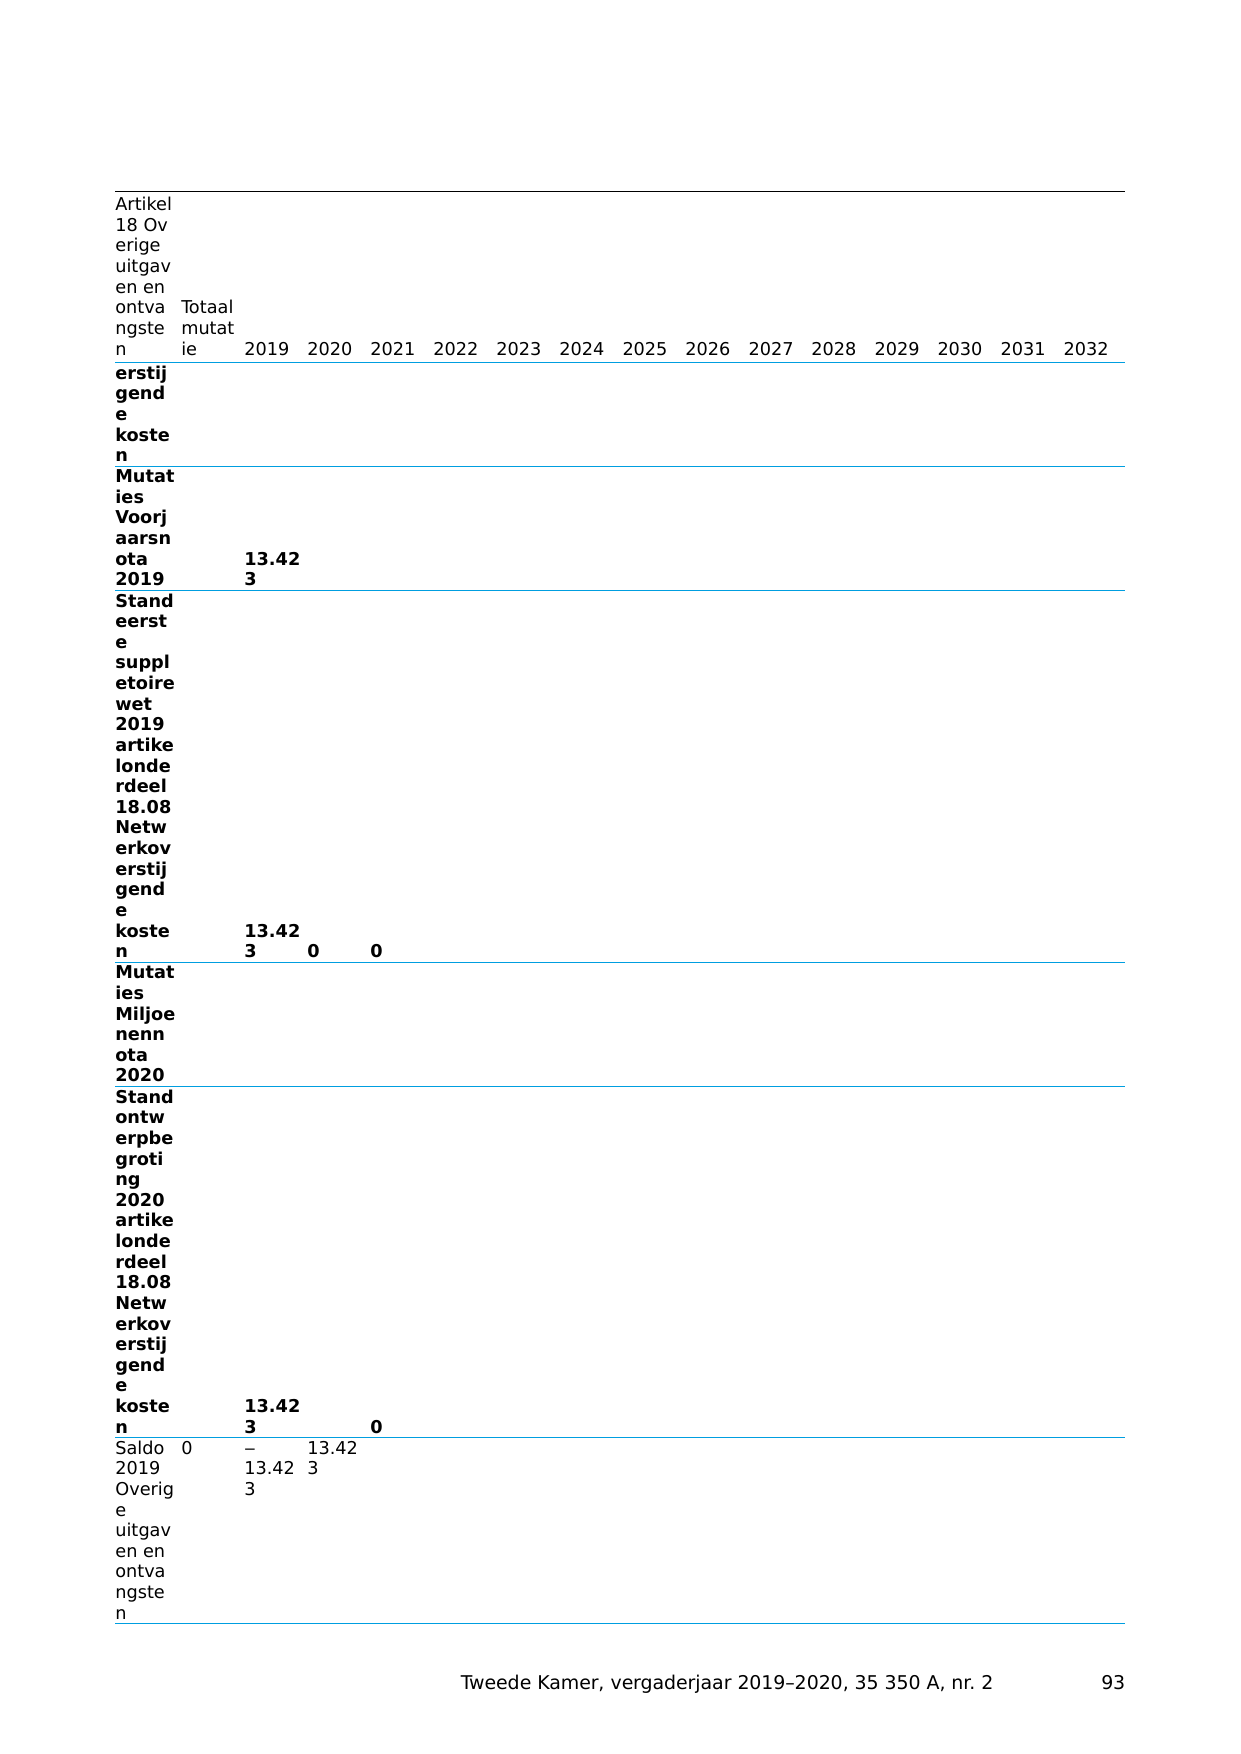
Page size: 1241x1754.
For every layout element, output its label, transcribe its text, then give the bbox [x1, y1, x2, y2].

table_cell [934, 1087, 997, 1437]
table_cell 13.423 [304, 1438, 367, 1623]
table_cell [808, 1438, 871, 1623]
table_cell [493, 1087, 556, 1437]
table_cell [556, 467, 619, 590]
table_cell [998, 467, 1060, 590]
table_cell [430, 363, 493, 466]
table_cell [934, 591, 997, 962]
table_cell [998, 963, 1060, 1086]
table_cell [556, 963, 619, 1086]
table_cell [1060, 1438, 1125, 1623]
table_header 2019 [241, 192, 304, 362]
table_cell [745, 963, 808, 1086]
table_cell [682, 363, 745, 466]
table_cell [556, 591, 619, 962]
table_cell [998, 591, 1060, 962]
table_cell [871, 591, 934, 962]
table_cell [430, 963, 493, 1086]
table_cell [619, 467, 682, 590]
table_header 2024 [556, 192, 619, 362]
table_cell [304, 1087, 367, 1437]
table_header 2021 [367, 192, 430, 362]
table_cell [934, 963, 997, 1086]
table_cell [178, 467, 241, 590]
table_cell [367, 363, 430, 466]
table_cell Mutaties Miljoenennota 2020 [115, 963, 178, 1086]
table_header Totaal mutatie [178, 192, 241, 362]
table_cell [934, 467, 997, 590]
table_cell 13.423 [241, 1087, 304, 1437]
table_cell [1060, 467, 1125, 590]
table_cell [745, 467, 808, 590]
table_cell [808, 363, 871, 466]
table_cell [1060, 963, 1125, 1086]
table_cell [493, 963, 556, 1086]
table_cell [871, 1438, 934, 1623]
table_cell [619, 591, 682, 962]
table_cell [241, 363, 304, 466]
table_cell [178, 963, 241, 1086]
table_cell [304, 963, 367, 1086]
table_header 2032 [1060, 192, 1125, 362]
table_header 2030 [934, 192, 997, 362]
table_cell [304, 363, 367, 466]
table_cell [998, 363, 1060, 466]
table_cell [241, 963, 304, 1086]
table_cell 13.423 [241, 591, 304, 962]
table_cell [619, 1438, 682, 1623]
table_header 2020 [304, 192, 367, 362]
table_header 2023 [493, 192, 556, 362]
table_cell [808, 1087, 871, 1437]
table_cell [871, 363, 934, 466]
table_cell [304, 467, 367, 590]
table_cell 0 [367, 1087, 430, 1437]
table_cell Mutaties Voorjaarsnota 2019 [115, 467, 178, 590]
table_header 2022 [430, 192, 493, 362]
table_header 2026 [682, 192, 745, 362]
table_cell 13.423 [241, 467, 304, 590]
table_cell 0 [367, 591, 430, 962]
table_cell Stand eerste suppletoire wet 2019 artikelonderdeel 18.08 Netwerkoverstijgende kosten [115, 591, 178, 962]
table_cell erstijgende kosten [115, 363, 178, 466]
table_cell [1060, 363, 1125, 466]
table_cell [619, 1087, 682, 1437]
table_cell [934, 363, 997, 466]
table_cell [556, 1087, 619, 1437]
table_cell [1060, 591, 1125, 962]
table_cell [493, 1438, 556, 1623]
table_cell [556, 1438, 619, 1623]
table_cell [493, 363, 556, 466]
table_header 2025 [619, 192, 682, 362]
table_cell [682, 963, 745, 1086]
table_header 2027 [745, 192, 808, 362]
table_cell [682, 591, 745, 962]
table_cell 0 [178, 1438, 241, 1623]
table_cell [934, 1438, 997, 1623]
table_cell [745, 363, 808, 466]
table_cell [367, 1438, 430, 1623]
table_header 2029 [871, 192, 934, 362]
table_cell [682, 467, 745, 590]
table_cell [367, 963, 430, 1086]
table_cell [619, 363, 682, 466]
table_cell [430, 1087, 493, 1437]
table_cell [178, 591, 241, 962]
table_cell [367, 467, 430, 590]
table_header 2031 [998, 192, 1060, 362]
table_header Artikel 18 Overige uitgaven en ontvangsten [115, 192, 178, 362]
table_cell Stand ontwerpbegroting 2020 artikelonderdeel 18.08 Netwerkoverstijgende kosten [115, 1087, 178, 1437]
table_cell [493, 591, 556, 962]
table_cell [430, 467, 493, 590]
table_cell [808, 467, 871, 590]
table_cell [682, 1087, 745, 1437]
table_cell [619, 963, 682, 1086]
table_cell [871, 467, 934, 590]
table_cell Saldo 2019 Overige uitgaven en ontvangsten [115, 1438, 178, 1623]
table_cell [808, 963, 871, 1086]
table_cell [430, 591, 493, 962]
table_cell [871, 963, 934, 1086]
table_cell [808, 591, 871, 962]
table_cell [178, 363, 241, 466]
table_cell ‒ 13.423 [241, 1438, 304, 1623]
table_cell 0 [304, 591, 367, 962]
table_cell [1060, 1087, 1125, 1437]
table_cell [493, 467, 556, 590]
table_cell [998, 1087, 1060, 1437]
table_cell [430, 1438, 493, 1623]
table_cell [178, 1087, 241, 1437]
table_cell [745, 1087, 808, 1437]
table_cell [745, 1438, 808, 1623]
table_header 2028 [808, 192, 871, 362]
table_cell [556, 363, 619, 466]
table_cell [998, 1438, 1060, 1623]
table_cell [745, 591, 808, 962]
table_cell [682, 1438, 745, 1623]
table_cell [871, 1087, 934, 1437]
